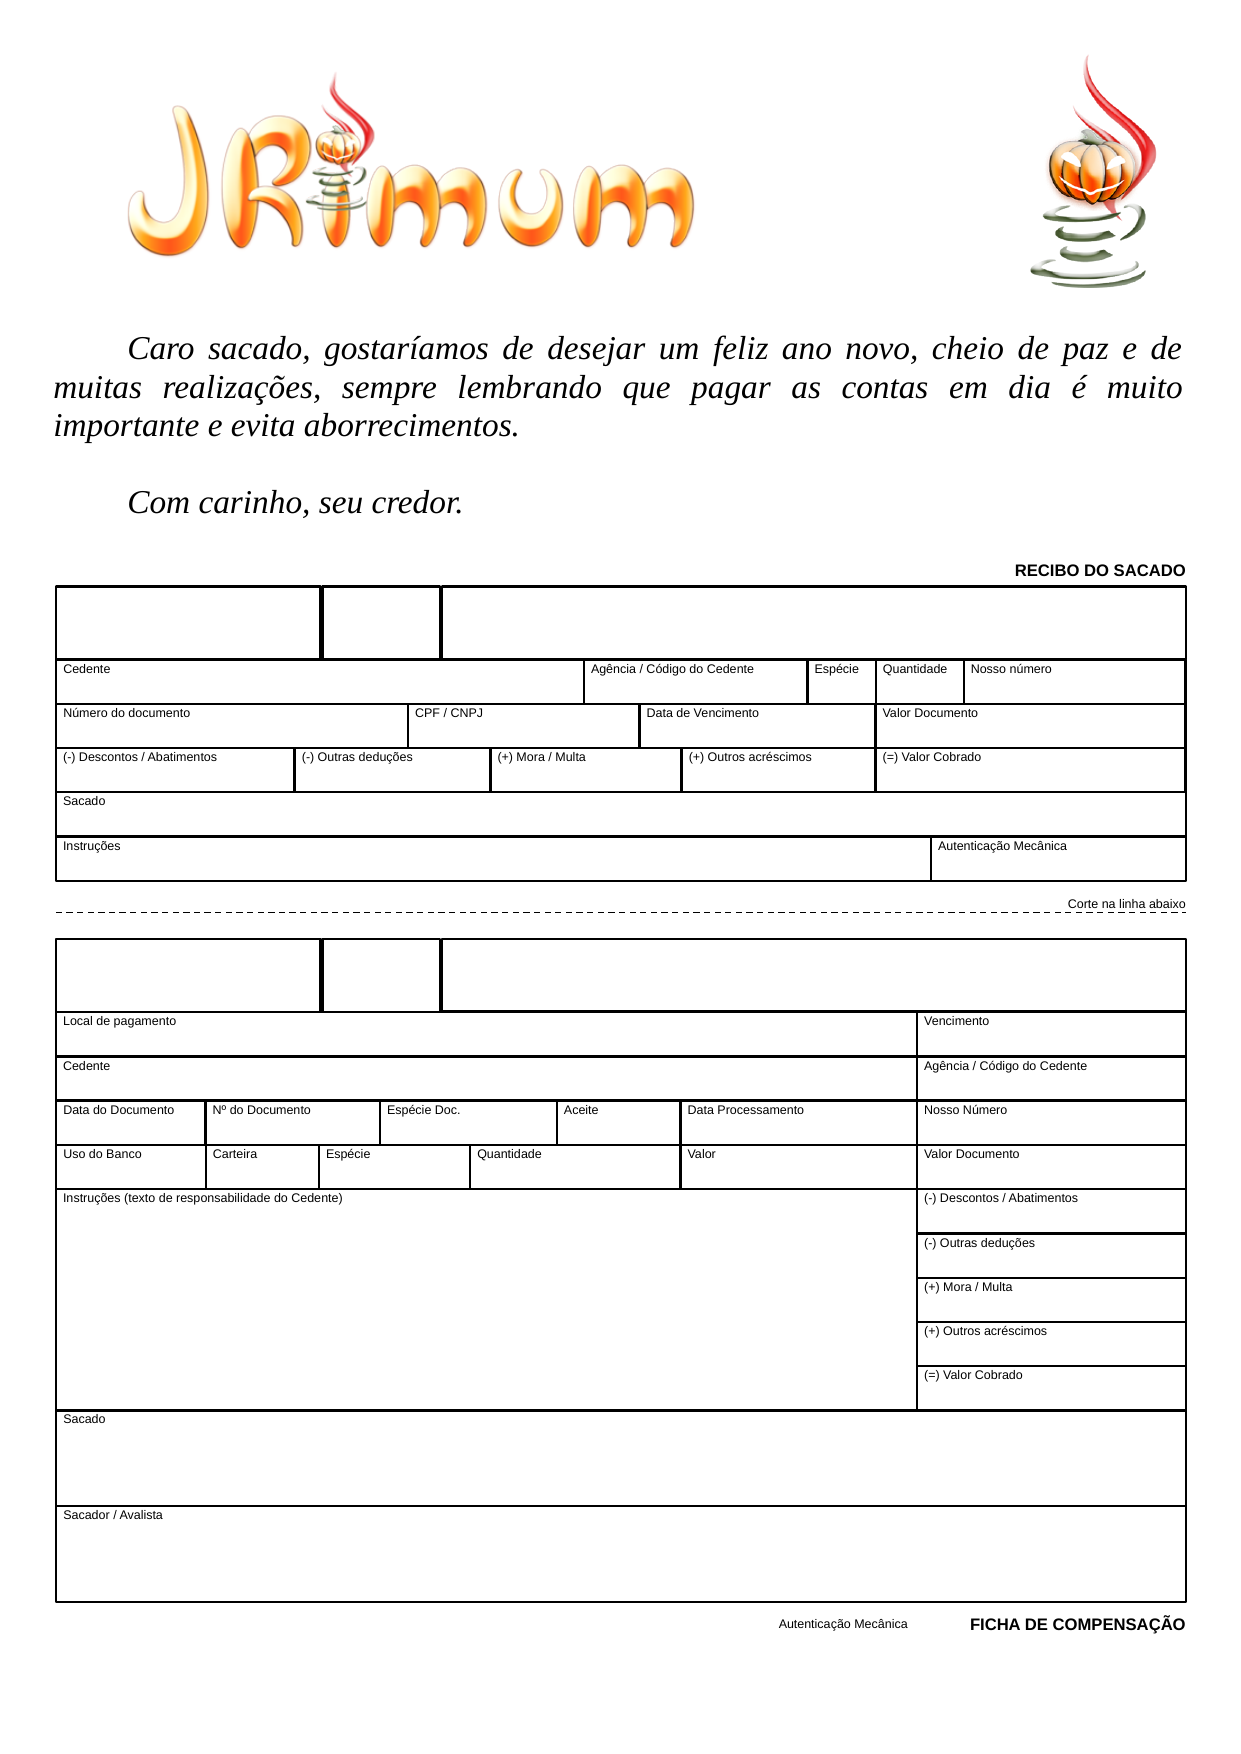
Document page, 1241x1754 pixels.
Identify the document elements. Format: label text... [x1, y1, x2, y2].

picture [1022, 51, 1169, 288]
text Caro sacado, gostaríamos de desejar um feliz ano novo, cheio de paz e de muitas realizações, sempre lembrando que pagar as contas em dia é muito importante e evita aborrecimentos. [53, 328, 1187, 443]
picture [113, 49, 730, 291]
text Com carinho, seu credor. [53, 482, 1187, 520]
